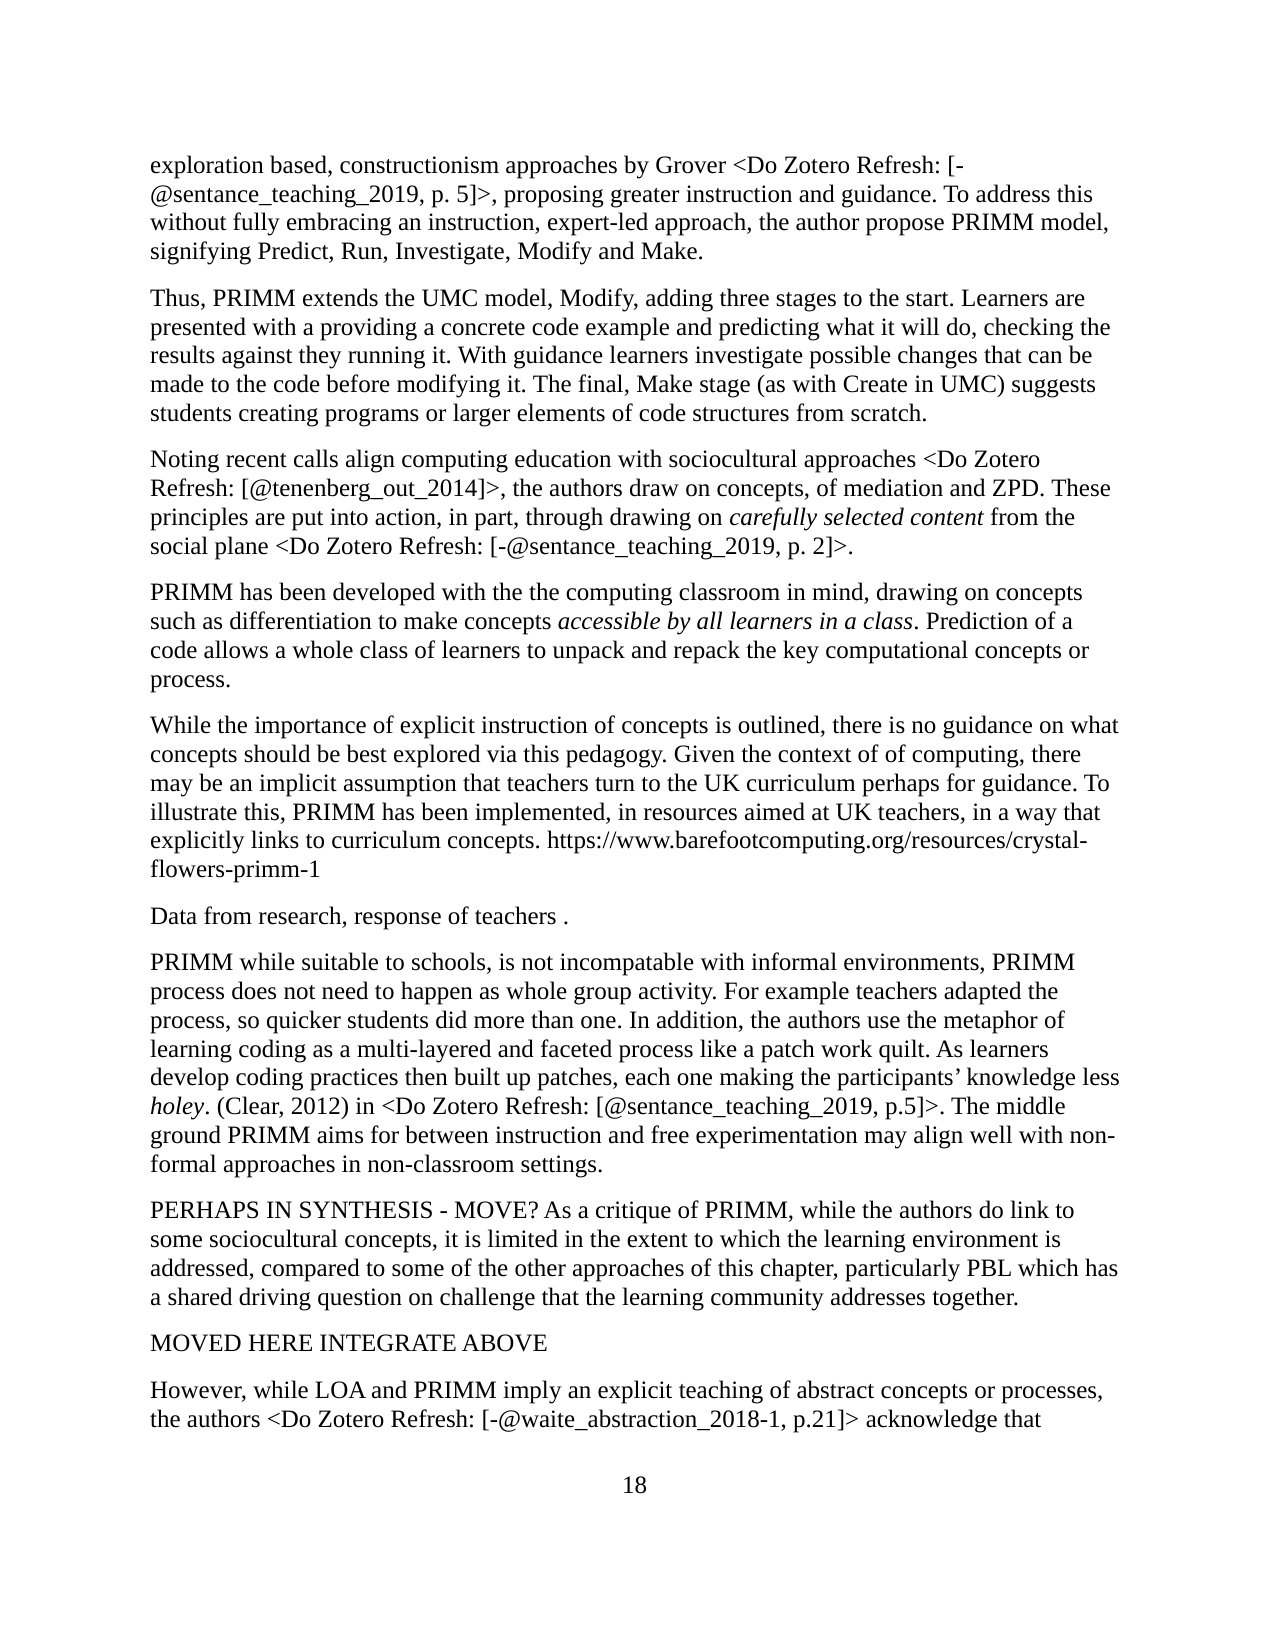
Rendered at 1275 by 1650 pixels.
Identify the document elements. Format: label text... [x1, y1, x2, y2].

text exploration based, constructionism approaches by Grover <Do Zotero Refresh: [-@sentance_teaching_2019, p. 5]>, proposing greater instruction and guidance. To address this without fully embracing an instruction, expert-led approach, the author propose PRIMM model, signifying Predict, Run, Investigate, Modify and Make. [150, 150, 1125, 265]
text PRIMM while suitable to schools, is not incompatable with informal environments, PRIMM process does not need to happen as whole group activity. For example teachers adapted the process, so quicker students did more than one. In addition, the authors use the metaphor of learning coding as a multi-layered and faceted process like a patch work quilt. As learners develop coding practices then built up patches, each one making the participants’ knowledge less holey. (Clear, 2012) in <Do Zotero Refresh: [@sentance_teaching_2019, p.5]>. The middle ground PRIMM aims for between instruction and free experimentation may align well with non-formal approaches in non-classroom settings. [150, 947, 1125, 1177]
text MOVED HERE INTEGRATE ABOVE [150, 1328, 1125, 1357]
text Noting recent calls align computing education with sociocultural approaches <Do Zotero Refresh: [@tenenberg_out_2014]>, the authors draw on concepts, of mediation and ZPD. These principles are put into action, in part, through drawing on carefully selected content from the social plane <Do Zotero Refresh: [-@sentance_teaching_2019, p. 2]>. [150, 444, 1125, 559]
text Data from research, response of teachers . [150, 901, 1125, 929]
text While the importance of explicit instruction of concepts is outlined, there is no guidance on what concepts should be best explored via this pedagogy. Given the context of of computing, there may be an implicit assumption that teachers turn to the UK curriculum perhaps for guidance. To illustrate this, PRIMM has been implemented, in resources aimed at UK teachers, in a way that explicitly links to curriculum concepts. https://www.barefootcomputing.org/resources/crystal-flowers-primm-1 [150, 710, 1125, 883]
text Thus, PRIMM extends the UMC model, Modify, adding three stages to the start. Learners are presented with a providing a concrete code example and predicting what it will do, checking the results against they running it. With guidance learners investigate possible changes that can be made to the code before modifying it. The final, Make stage (as with Create in UMC) suggests students creating programs or larger elements of code structures from scratch. [150, 283, 1125, 427]
text PERHAPS IN SYNTHESIS - MOVE? As a critique of PRIMM, while the authors do link to some sociocultural concepts, it is limited in the extent to which the learning environment is addressed, compared to some of the other approaches of this chapter, particularly PBL which has a shared driving question on challenge that the learning community addresses together. [150, 1195, 1125, 1310]
text PRIMM has been developed with the the computing classroom in mind, drawing on concepts such as differentiation to make concepts accessible by all learners in a class. Prediction of a code allows a whole class of learners to unpack and repack the key computational concepts or process. [150, 577, 1125, 692]
text However, while LOA and PRIMM imply an explicit teaching of abstract concepts or processes, the authors <Do Zotero Refresh: [-@waite_abstraction_2018-1, p.21]> acknowledge that [150, 1375, 1125, 1432]
